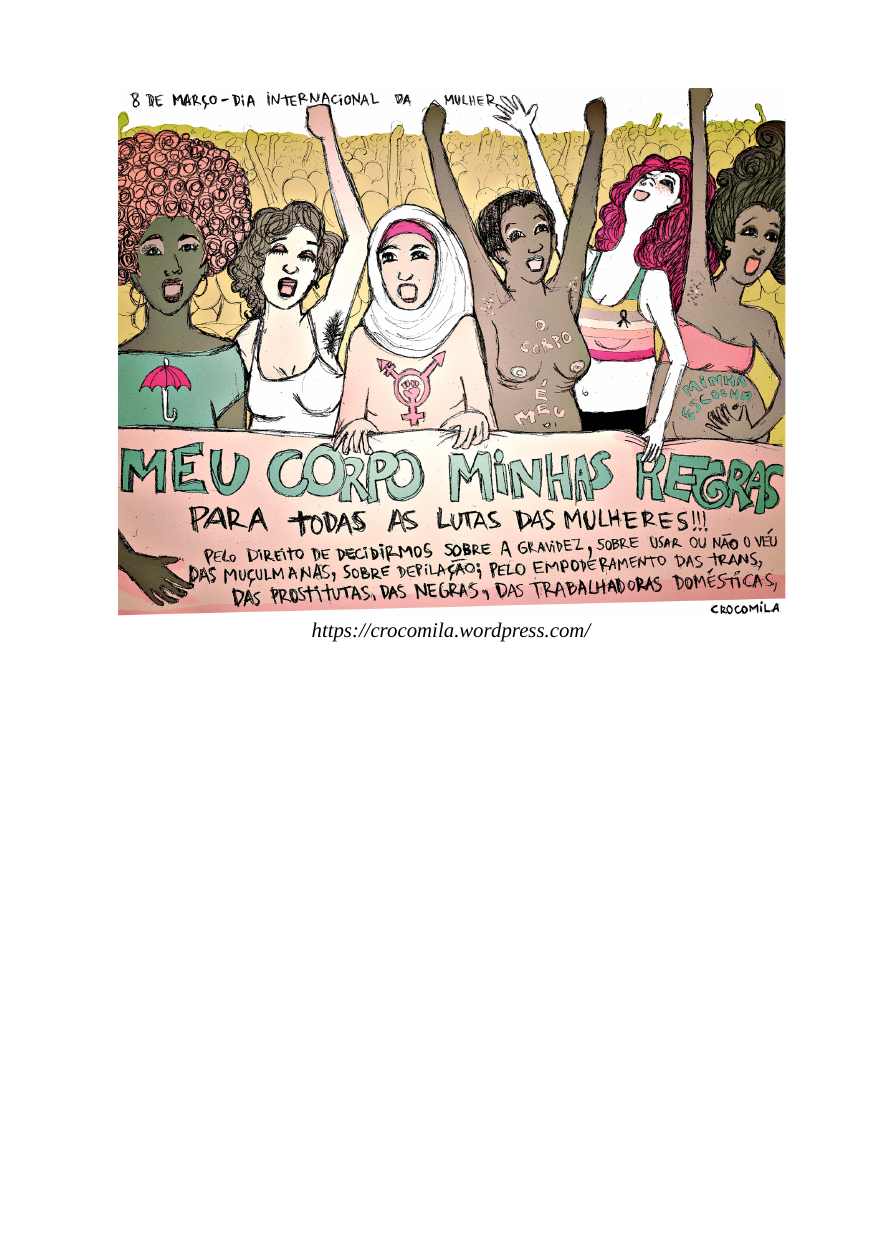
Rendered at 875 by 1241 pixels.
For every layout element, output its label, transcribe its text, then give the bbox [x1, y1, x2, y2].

picture [118, 88, 786, 618]
text https://crocomila.wordpress.com/ [118, 618, 786, 642]
